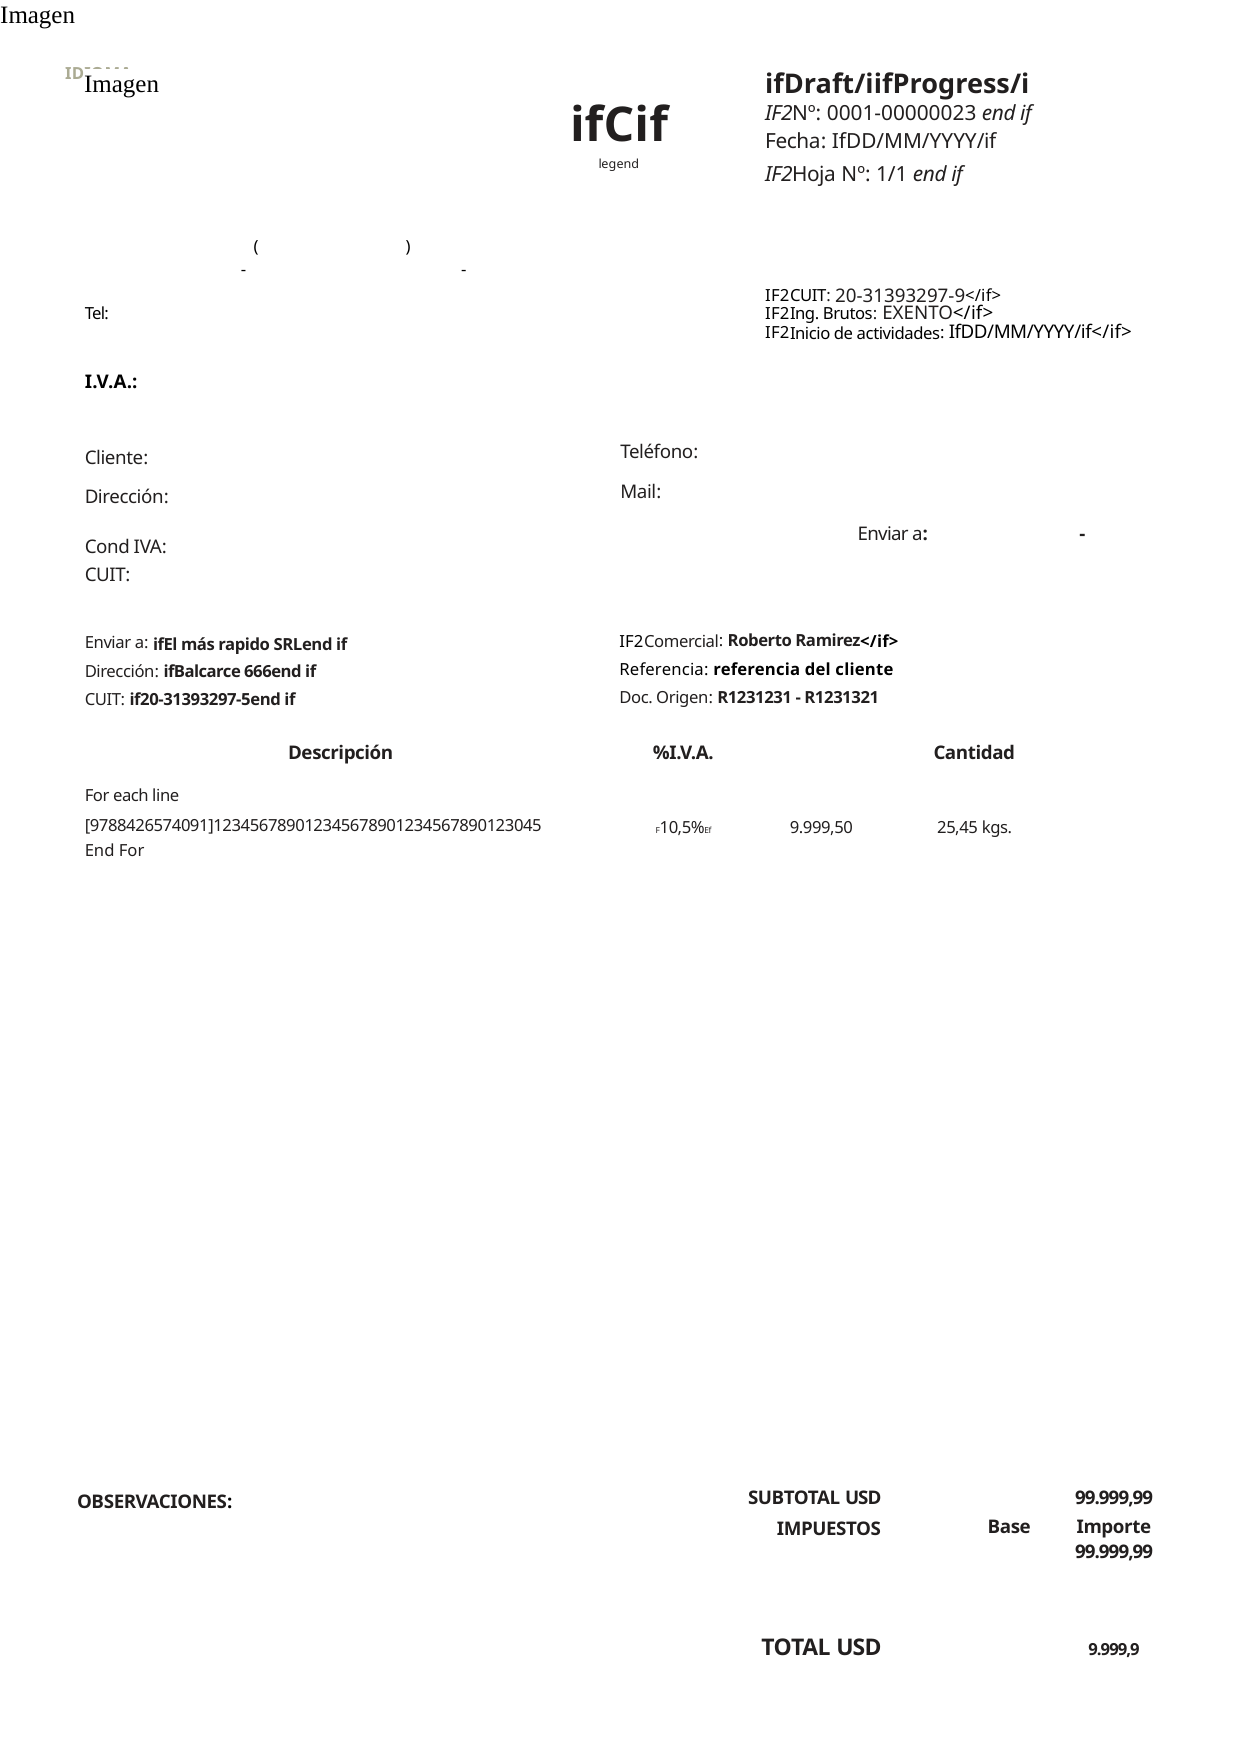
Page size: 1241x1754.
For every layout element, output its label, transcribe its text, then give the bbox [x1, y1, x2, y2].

table_cell End For [65, 839, 616, 867]
table_cell [1057, 812, 1176, 838]
table_cell [892, 839, 1057, 867]
table_cell [1057, 839, 1176, 867]
table_header [750, 783, 892, 812]
table_header [892, 783, 1057, 812]
table_cell 25,45 kgs. [892, 812, 1057, 838]
table_cell [750, 839, 892, 867]
table_header [616, 783, 750, 812]
table_header [1057, 783, 1176, 812]
table_cell F10,5%Ef [616, 812, 750, 838]
table_cell [616, 839, 750, 867]
table_cell 9.999,50 [750, 812, 892, 838]
table_header For each line [65, 783, 616, 812]
table_cell [9788426574091]123456789012345678901234567890123045 [65, 812, 616, 838]
